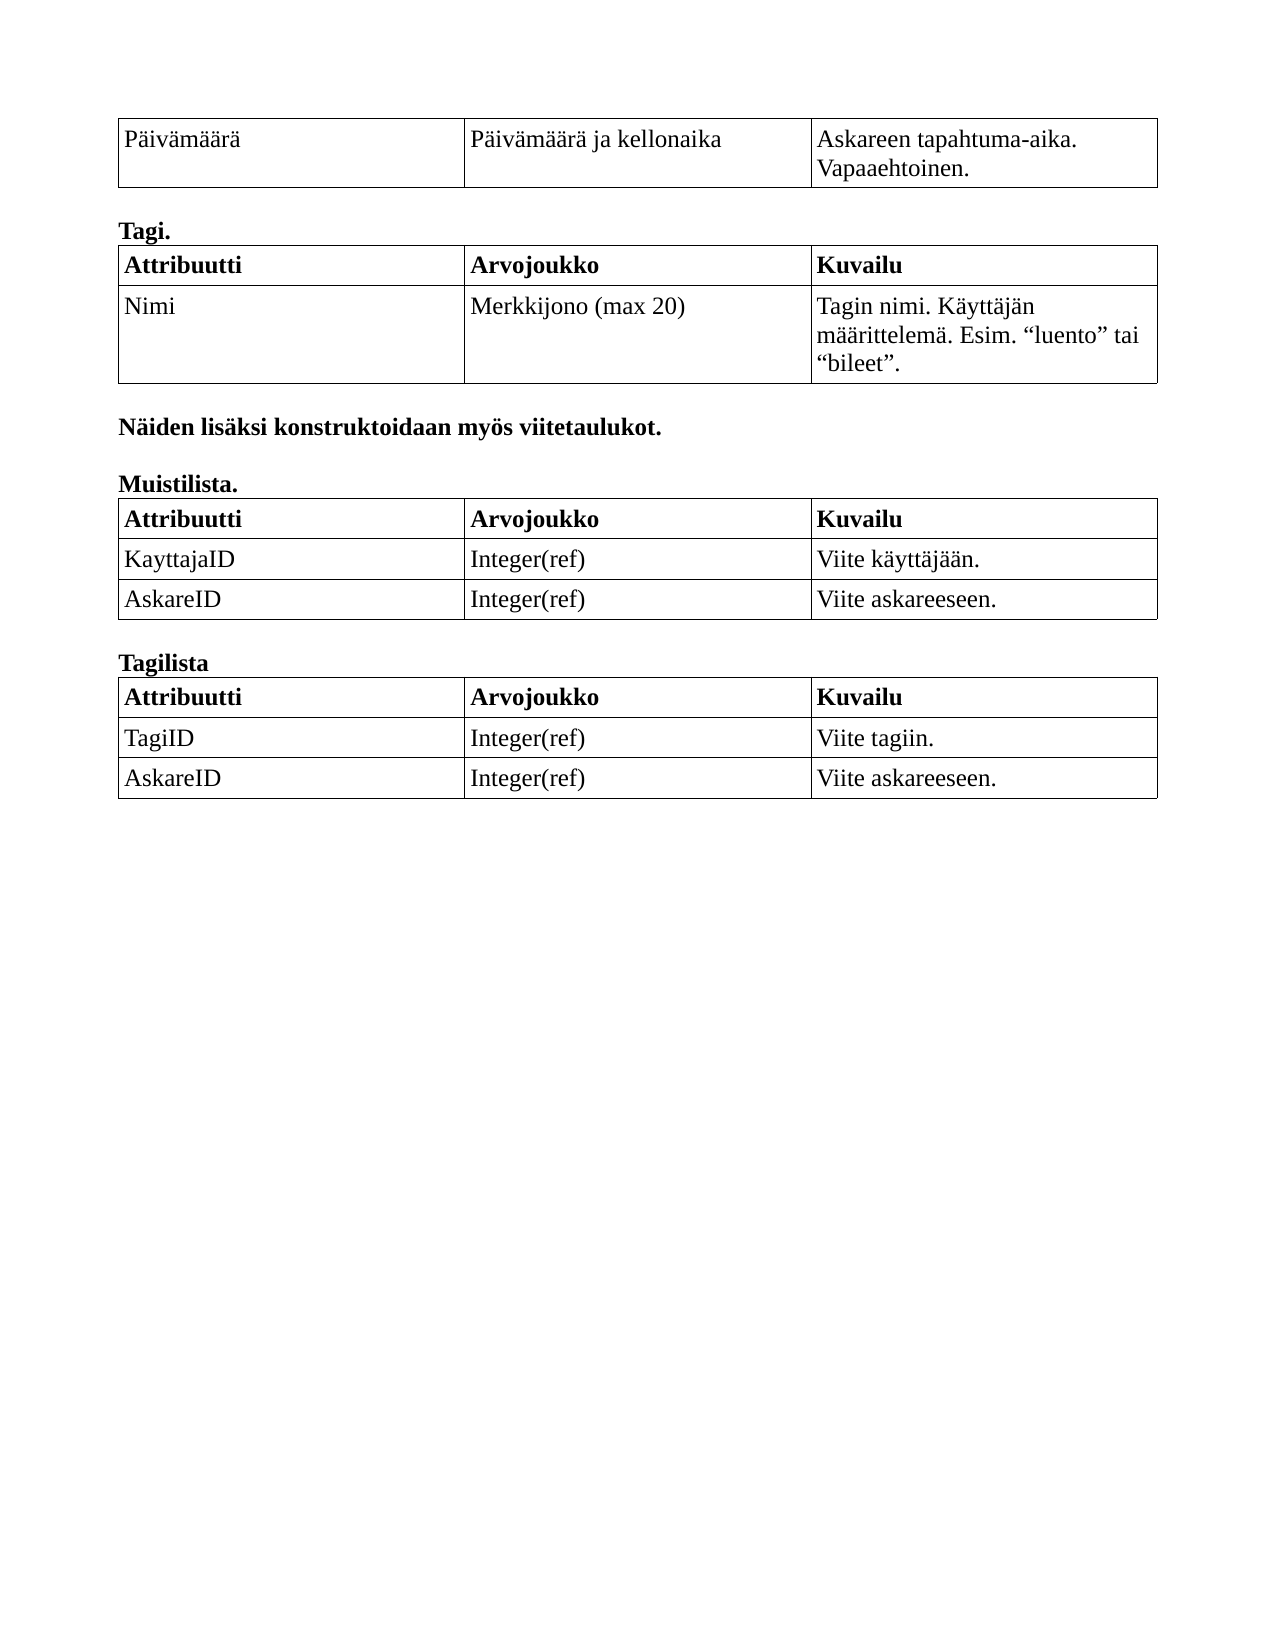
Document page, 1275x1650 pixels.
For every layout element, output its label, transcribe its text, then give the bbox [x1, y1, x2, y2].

table_header Attribuutti [119, 678, 464, 717]
table_header Kuvailu [812, 246, 1157, 285]
table_cell TagiID [119, 718, 464, 757]
text Näiden lisäksi konstruktoidaan myös viitetaulukot. [118, 412, 1157, 441]
table_header Arvojoukko [465, 246, 811, 285]
table_cell AskareID [119, 580, 464, 619]
table_cell Päivämäärä ja kellonaika [465, 119, 811, 187]
text Tagi. [118, 216, 1157, 245]
text Muistilista. [118, 469, 1157, 498]
table_cell Nimi [119, 286, 464, 383]
table_header Arvojoukko [465, 499, 811, 538]
table_cell Integer(ref) [465, 539, 811, 579]
table_header Attribuutti [119, 499, 464, 538]
table_cell Integer(ref) [465, 718, 811, 757]
table_cell Viite askareeseen. [812, 758, 1157, 797]
text Tagilista [118, 648, 1157, 677]
table_header Kuvailu [812, 678, 1157, 717]
table_cell Viite käyttäjään. [812, 539, 1157, 579]
table_cell Merkkijono (max 20) [465, 286, 811, 383]
table_cell Integer(ref) [465, 758, 811, 797]
table_cell Tagin nimi. Käyttäjän määrittelemä. Esim. “luento” tai “bileet”. [812, 286, 1157, 383]
table_header Arvojoukko [465, 678, 811, 717]
table_cell KayttajaID [119, 539, 464, 579]
table_cell Viite tagiin. [812, 718, 1157, 757]
table_header Kuvailu [812, 499, 1157, 538]
table_cell AskareID [119, 758, 464, 797]
table_cell Viite askareeseen. [812, 580, 1157, 619]
table_cell Päivämäärä [119, 119, 464, 187]
table_cell Integer(ref) [465, 580, 811, 619]
table_cell Askareen tapahtuma-aika. Vapaaehtoinen. [812, 119, 1157, 187]
table_header Attribuutti [119, 246, 464, 285]
